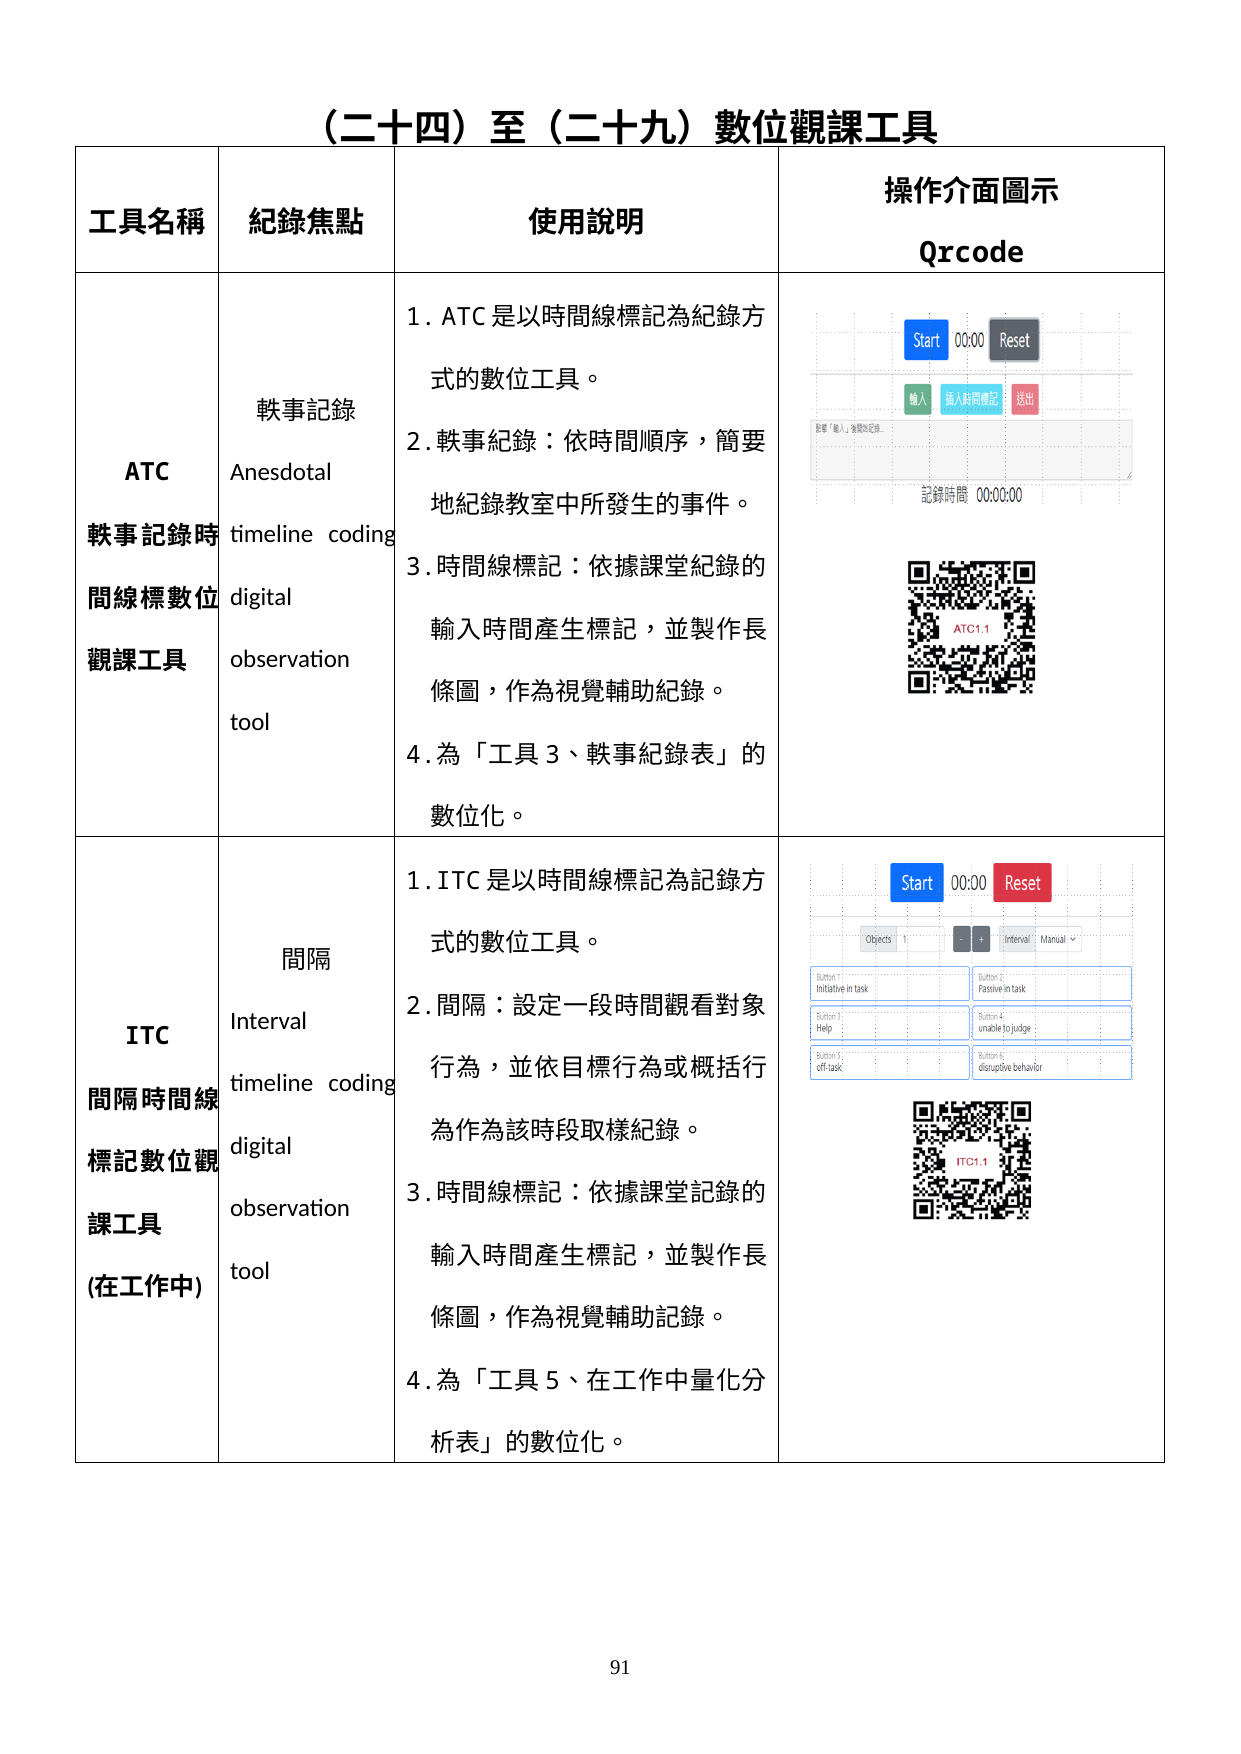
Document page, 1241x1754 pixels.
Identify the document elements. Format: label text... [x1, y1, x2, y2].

text （二十四）至（二十九）數位觀課工具 [75, 84, 1165, 146]
table_cell 軼事記錄 Anesdotal timeline coding digital observation tool [219, 273, 394, 836]
table_cell [779, 837, 1164, 1462]
table_header 工具名稱 [76, 147, 218, 272]
table_header 操作介面圖示 Qrcode [779, 147, 1164, 272]
table_cell ITC 間隔時間線標記數位觀課工具 (在工作中) [76, 837, 218, 1462]
table_cell 1. ATC是以時間線標記為紀錄方式的數位工具。 2.軼事紀錄：依時間順序，簡要地紀錄教室中所發生的事件。 3.時間線標記：依據課堂紀錄的輸入時間產生標記，並製作長條圖，作為視覺輔助紀錄。 4.為「工具3、軼事紀錄表」的數位化。 [395, 273, 778, 836]
table_cell 1.ITC是以時間線標記為記錄方式的數位工具。 2.間隔：設定一段時間觀看對象行為，並依目標行為或概括行為作為該時段取樣紀錄。 3.時間線標記：依據課堂記錄的輸入時間產生標記，並製作長條圖，作為視覺輔助記錄。 4.為「工具5、在工作中量化分析表」的數位化。 [395, 837, 778, 1462]
table_cell ATC 軼事記錄時間線標數位觀課工具 [76, 273, 218, 836]
table_header 使用說明 [395, 147, 778, 272]
table_header 紀錄焦點 [219, 147, 394, 272]
table_cell 間隔 Interval timeline coding digital observation tool [219, 837, 394, 1462]
table_cell [779, 273, 1164, 836]
